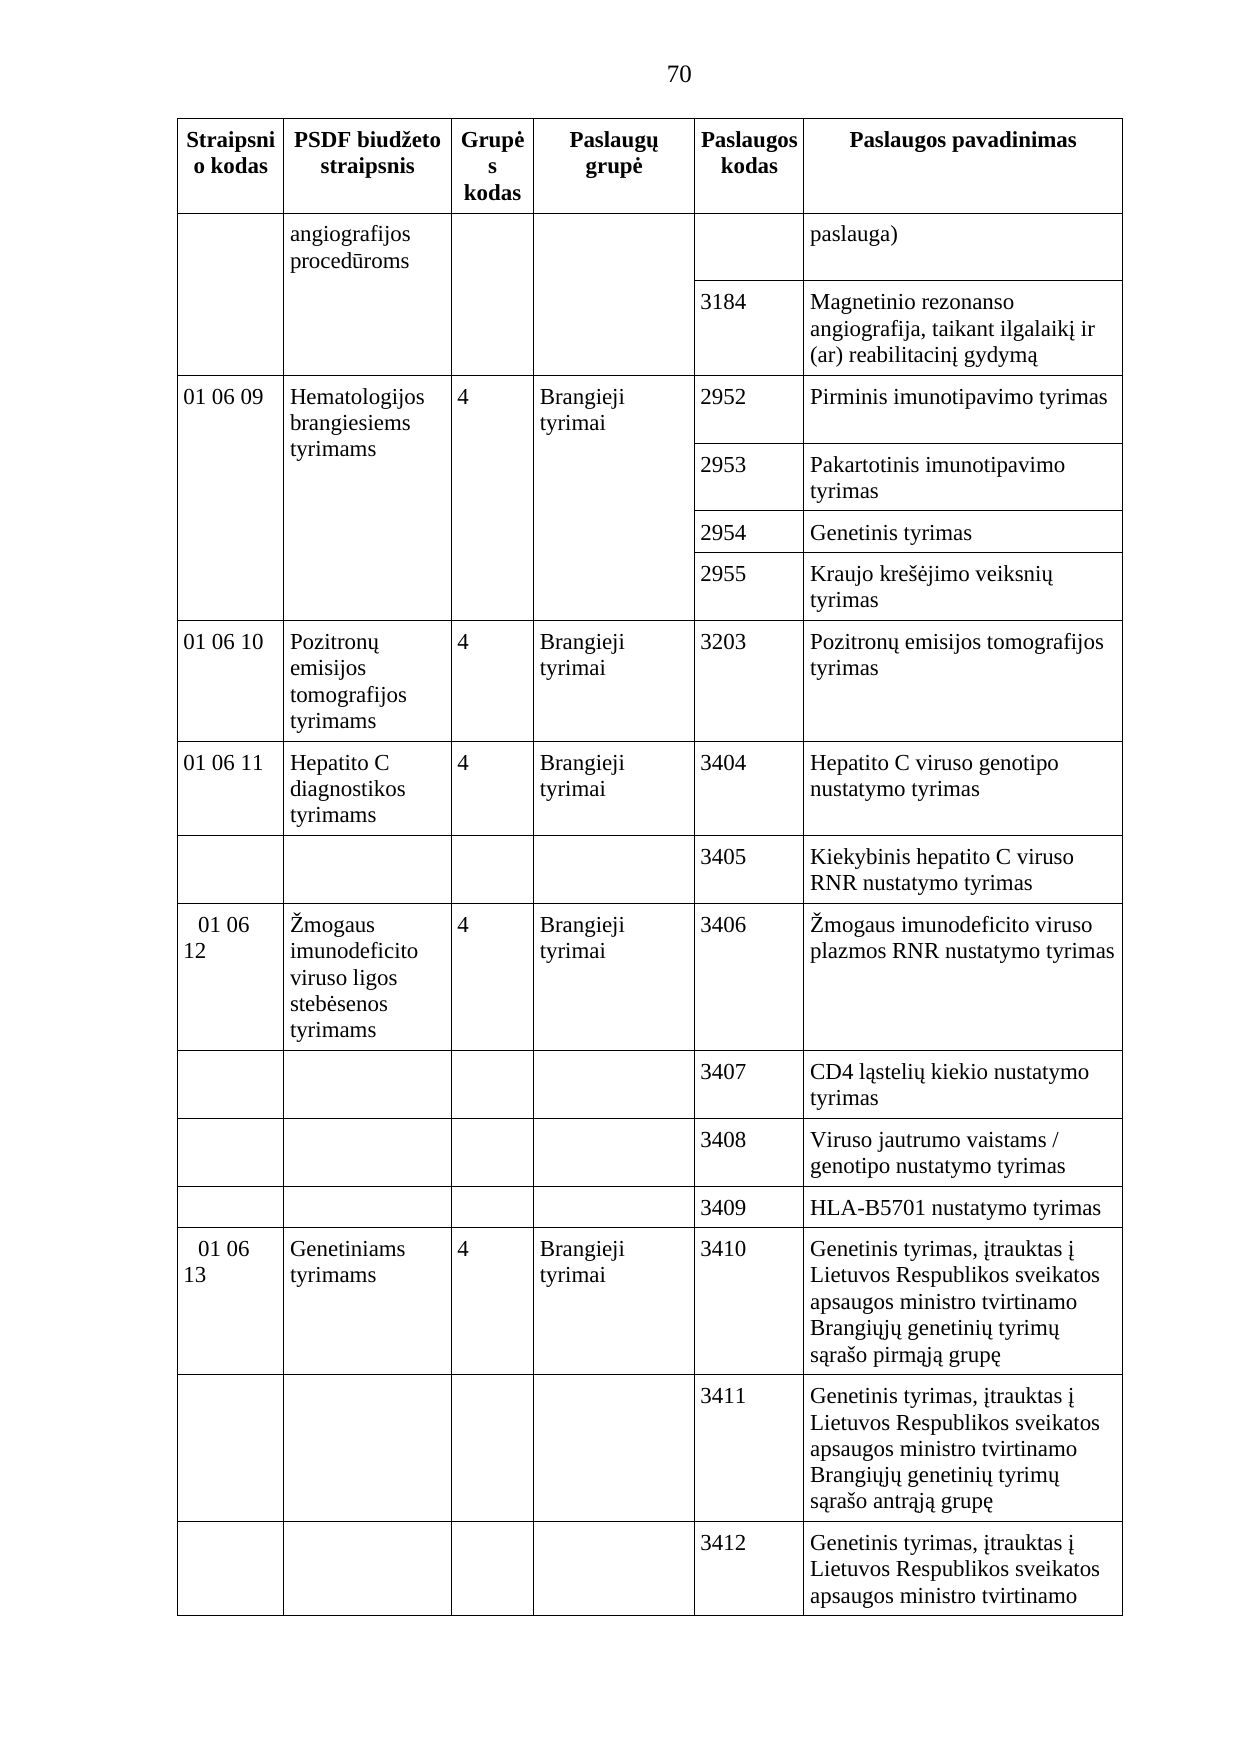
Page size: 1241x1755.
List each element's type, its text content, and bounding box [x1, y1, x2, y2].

table_cell 4 [452, 742, 533, 835]
table_cell 01 06 10 [178, 621, 283, 741]
table_cell [452, 1119, 533, 1186]
table_cell [178, 1375, 283, 1521]
table_cell [452, 1187, 533, 1227]
table_cell [284, 1187, 451, 1227]
table_cell Hepatito C viruso genotipo nustatymo tyrimas [804, 742, 1122, 835]
table_cell [178, 1187, 283, 1227]
table_cell [178, 280, 283, 374]
table_cell 01 06 12 [178, 904, 283, 1050]
table_cell 2954 [695, 511, 803, 552]
table_cell [284, 552, 451, 620]
table_cell [178, 1522, 283, 1615]
table_cell 3410 [695, 1228, 803, 1374]
table_cell Kiekybinis hepatito C viruso RNR nustatymo tyrimas [804, 836, 1122, 903]
table_cell 01 06 09 [178, 376, 283, 442]
table_header Paslaugų grupė [534, 119, 694, 212]
table_cell [534, 1522, 694, 1615]
table_cell 3408 [695, 1119, 803, 1186]
table_cell [178, 214, 283, 280]
table_cell [695, 214, 803, 280]
table_header PSDF biudžeto straipsnis [284, 119, 451, 212]
table_cell [284, 836, 451, 903]
table_cell Brangieji tyrimai [534, 742, 694, 835]
table_cell [284, 1119, 451, 1186]
table_cell Pozitronų emisijos tomografijos tyrimams [284, 621, 451, 741]
table_header Paslaugos pavadinimas [804, 119, 1122, 212]
table_cell Brangieji tyrimai [534, 376, 694, 442]
table_cell Hematologijos brangiesiems tyrimams [284, 376, 451, 552]
table_cell 01 06 13 [178, 1228, 283, 1374]
table_cell [178, 510, 283, 552]
table_cell Brangieji tyrimai [534, 904, 694, 1050]
table_cell [284, 1522, 451, 1615]
table_cell 3409 [695, 1187, 803, 1227]
table_cell 2953 [695, 444, 803, 510]
table_header Straipsnio kodas [178, 119, 283, 212]
table_cell 4 [452, 904, 533, 1050]
table_cell Kraujo krešėjimo veiksnių tyrimas [804, 553, 1122, 620]
table_cell Genetiniams tyrimams [284, 1228, 451, 1374]
table_cell 3203 [695, 621, 803, 741]
table_cell Genetinis tyrimas, įtrauktas į Lietuvos Respublikos sveikatos apsaugos ministro tvirtinamo Brangiųjų genetinių tyrimų sąrašo antrąją grupę [804, 1375, 1122, 1521]
table_cell [178, 443, 283, 510]
table_cell paslauga) [804, 214, 1122, 280]
table_cell Brangieji tyrimai [534, 621, 694, 741]
table_cell [284, 1051, 451, 1118]
table_cell Žmogaus imunodeficito viruso ligos stebėsenos tyrimams [284, 904, 451, 1050]
table_cell [534, 1119, 694, 1186]
table_cell [534, 510, 694, 552]
table_cell [534, 280, 694, 374]
table_cell [534, 1187, 694, 1227]
table_cell Viruso jautrumo vaistams / genotipo nustatymo tyrimas [804, 1119, 1122, 1186]
table_cell [452, 1375, 533, 1521]
table_cell Pakartotinis imunotipavimo tyrimas [804, 444, 1122, 510]
table_cell [178, 1051, 283, 1118]
table_cell 3411 [695, 1375, 803, 1521]
table_cell 3404 [695, 742, 803, 835]
table_cell [284, 280, 451, 374]
table_cell [534, 443, 694, 510]
table_cell [178, 552, 283, 620]
table_cell 4 [452, 621, 533, 741]
table_cell 3184 [695, 281, 803, 374]
table_header Paslaugos kodas [695, 119, 803, 212]
table_cell [452, 552, 533, 620]
table_cell Genetinis tyrimas, įtrauktas į Lietuvos Respublikos sveikatos apsaugos ministro tvirtinamo Brangiųjų genetinių tyrimų sąrašo pirmąją grupę [804, 1228, 1122, 1374]
table_cell [178, 1119, 283, 1186]
table_cell 4 [452, 376, 533, 442]
table_cell 2952 [695, 376, 803, 442]
table_cell [452, 1522, 533, 1615]
table_cell [534, 214, 694, 280]
table_cell [178, 836, 283, 903]
table_header Grupės kodas [452, 119, 533, 212]
table_cell 3405 [695, 836, 803, 903]
table_cell [534, 1051, 694, 1118]
table_cell 2955 [695, 553, 803, 620]
table_cell [452, 280, 533, 374]
table_cell CD4 ląstelių kiekio nustatymo tyrimas [804, 1051, 1122, 1118]
table_cell 3407 [695, 1051, 803, 1118]
table_cell [452, 214, 533, 280]
table_cell 01 06 11 [178, 742, 283, 835]
table_cell Pozitronų emisijos tomografijos tyrimas [804, 621, 1122, 741]
table_cell [452, 1051, 533, 1118]
table_cell 3406 [695, 904, 803, 1050]
table_cell 4 [452, 1228, 533, 1374]
table_cell Genetinis tyrimas [804, 511, 1122, 552]
table_cell [534, 836, 694, 903]
table_cell [534, 552, 694, 620]
table_cell Genetinis tyrimas, įtrauktas į Lietuvos Respublikos sveikatos apsaugos ministro tvirtinamo [804, 1522, 1122, 1615]
table_cell [284, 1375, 451, 1521]
table_cell Magnetinio rezonanso angiografija, taikant ilgalaikį ir (ar) reabilitacinį gydymą [804, 281, 1122, 374]
table_cell Pirminis imunotipavimo tyrimas [804, 376, 1122, 442]
table_cell [534, 1375, 694, 1521]
table_cell [452, 443, 533, 510]
table_cell [452, 510, 533, 552]
table_cell 3412 [695, 1522, 803, 1615]
table_cell Brangieji tyrimai [534, 1228, 694, 1374]
table_cell angiografijos procedūroms [284, 214, 451, 280]
table_cell HLA-B5701 nustatymo tyrimas [804, 1187, 1122, 1227]
table_cell [452, 836, 533, 903]
table_cell Hepatito C diagnostikos tyrimams [284, 742, 451, 835]
table_cell Žmogaus imunodeficito viruso plazmos RNR nustatymo tyrimas [804, 904, 1122, 1050]
